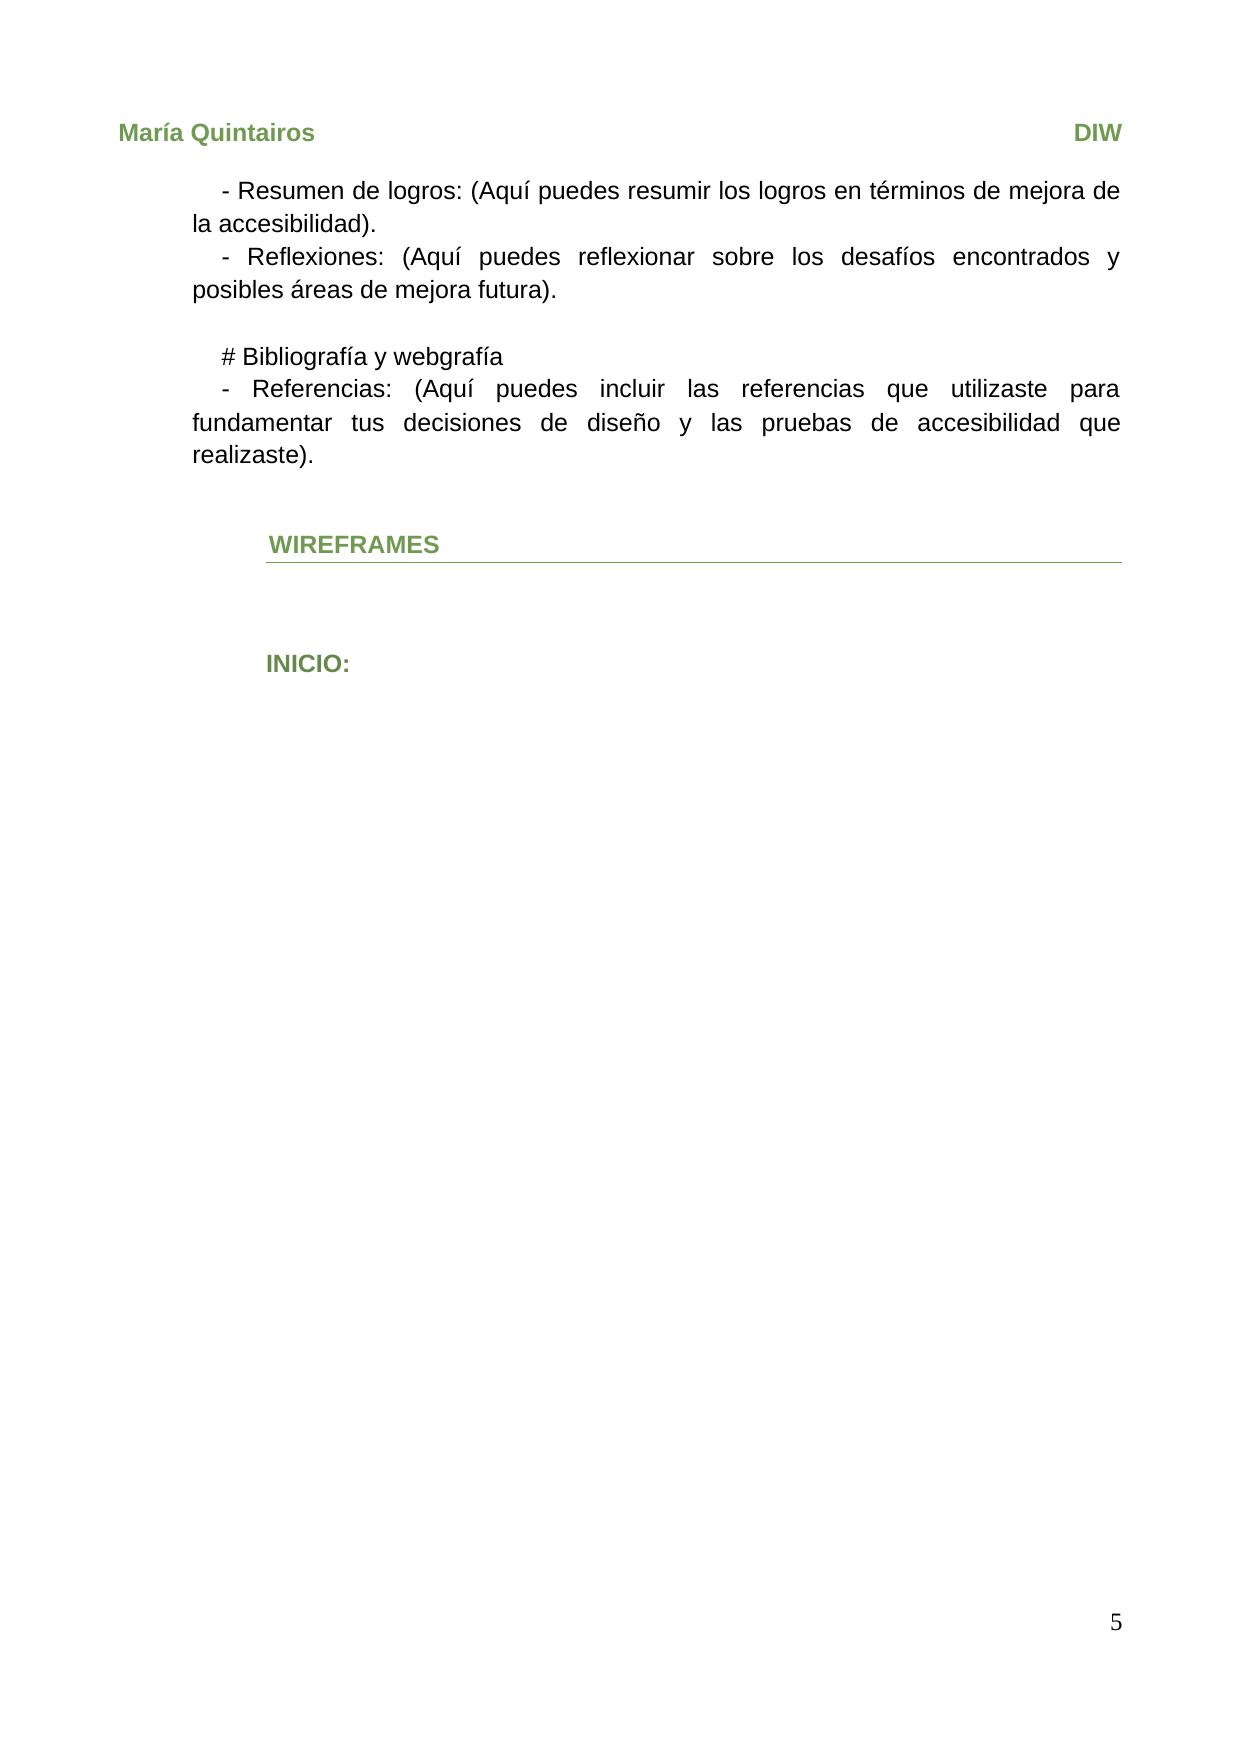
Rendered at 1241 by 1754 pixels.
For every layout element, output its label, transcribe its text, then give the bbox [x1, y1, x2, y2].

text # Bibliografía y webgrafía [192, 341, 1122, 370]
subtitle INICIO: [266, 649, 1122, 677]
subtitle WIREFRAMES [266, 527, 1122, 562]
text - Resumen de logros: (Aquí puedes resumir los logros en términos de mejora de la accesibilidad). [192, 176, 1122, 238]
text - Reflexiones: (Aquí puedes reflexionar sobre los desafíos encontrados y posibles áreas de mejora futura). [192, 242, 1122, 304]
text - Referencias: (Aquí puedes incluir las referencias que utilizaste para fundamentar tus decisiones de diseño y las pruebas de accesibilidad que realizaste). [192, 374, 1122, 469]
